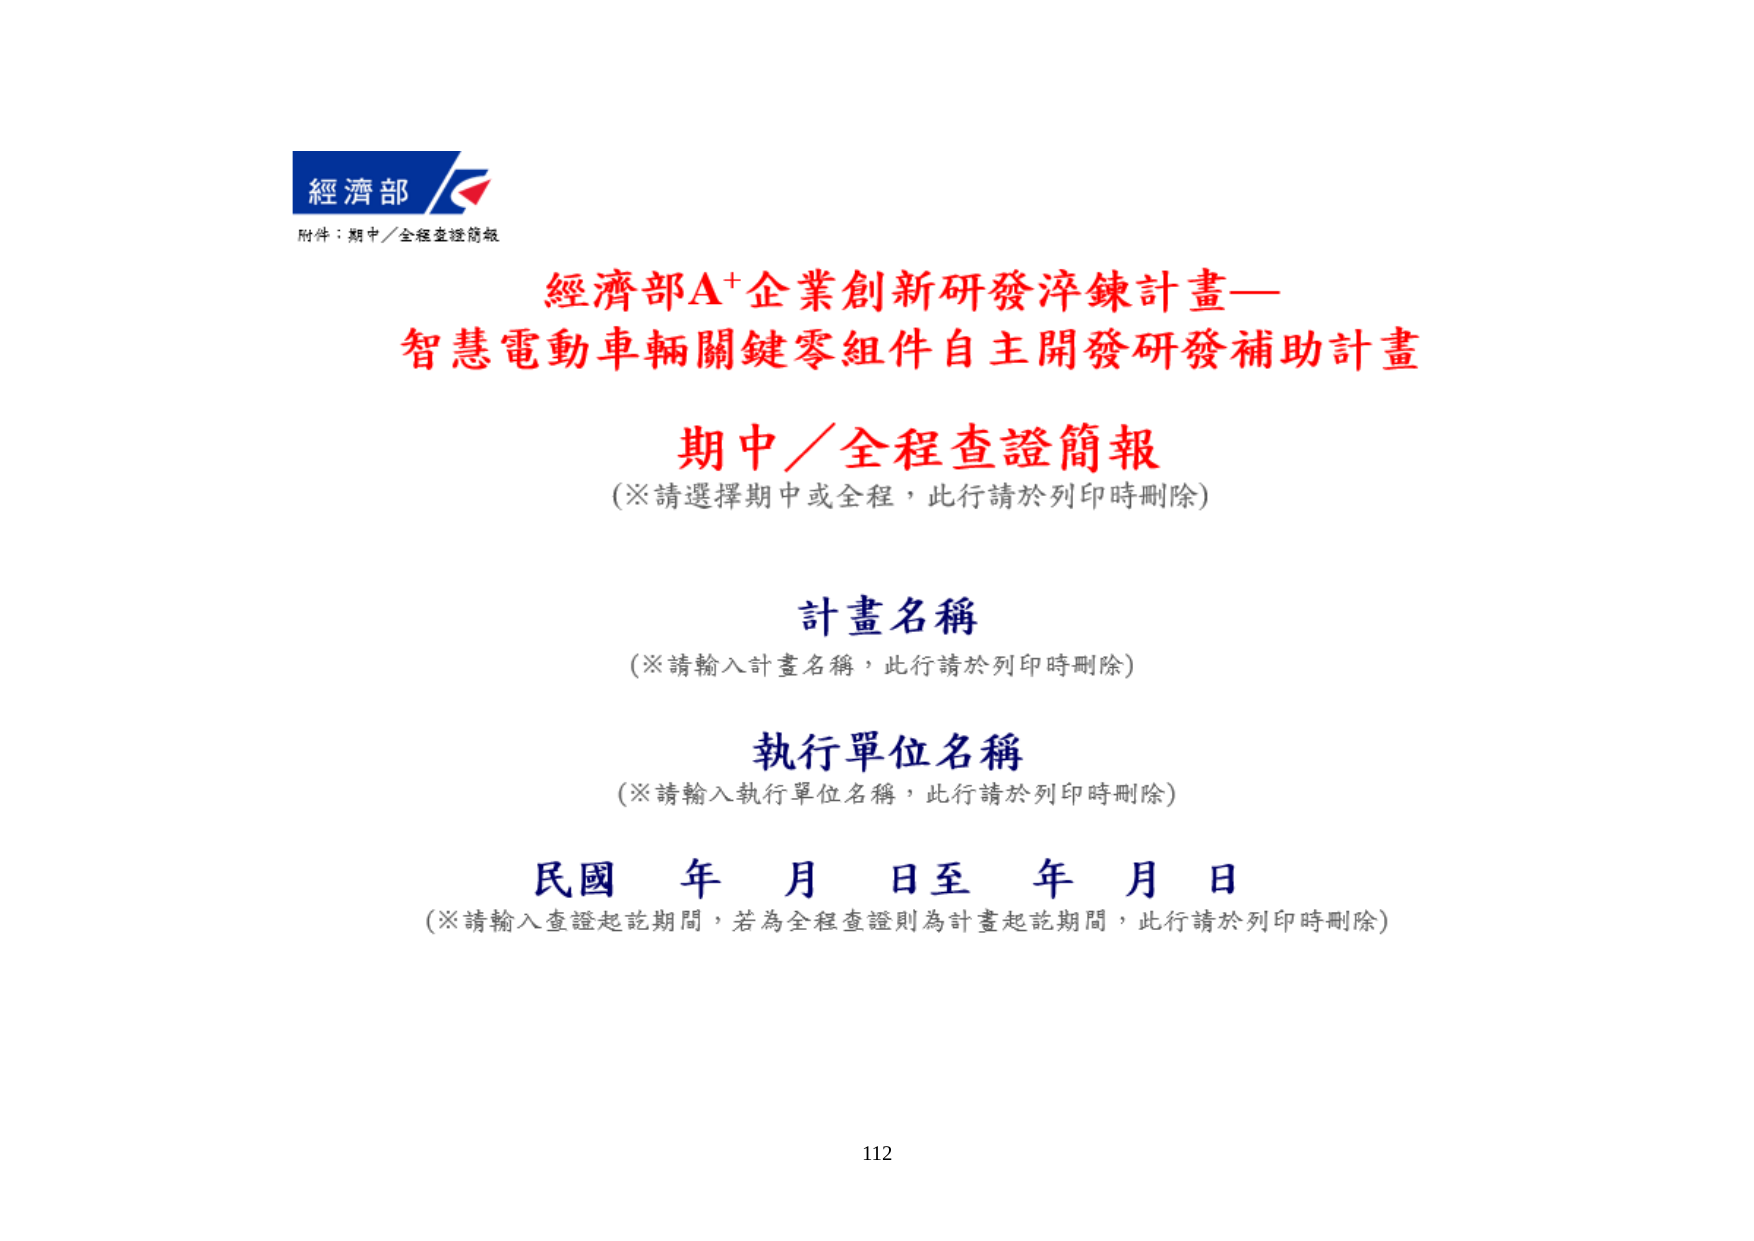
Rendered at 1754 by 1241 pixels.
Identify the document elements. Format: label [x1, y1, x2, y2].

picture [292, 151, 1462, 987]
